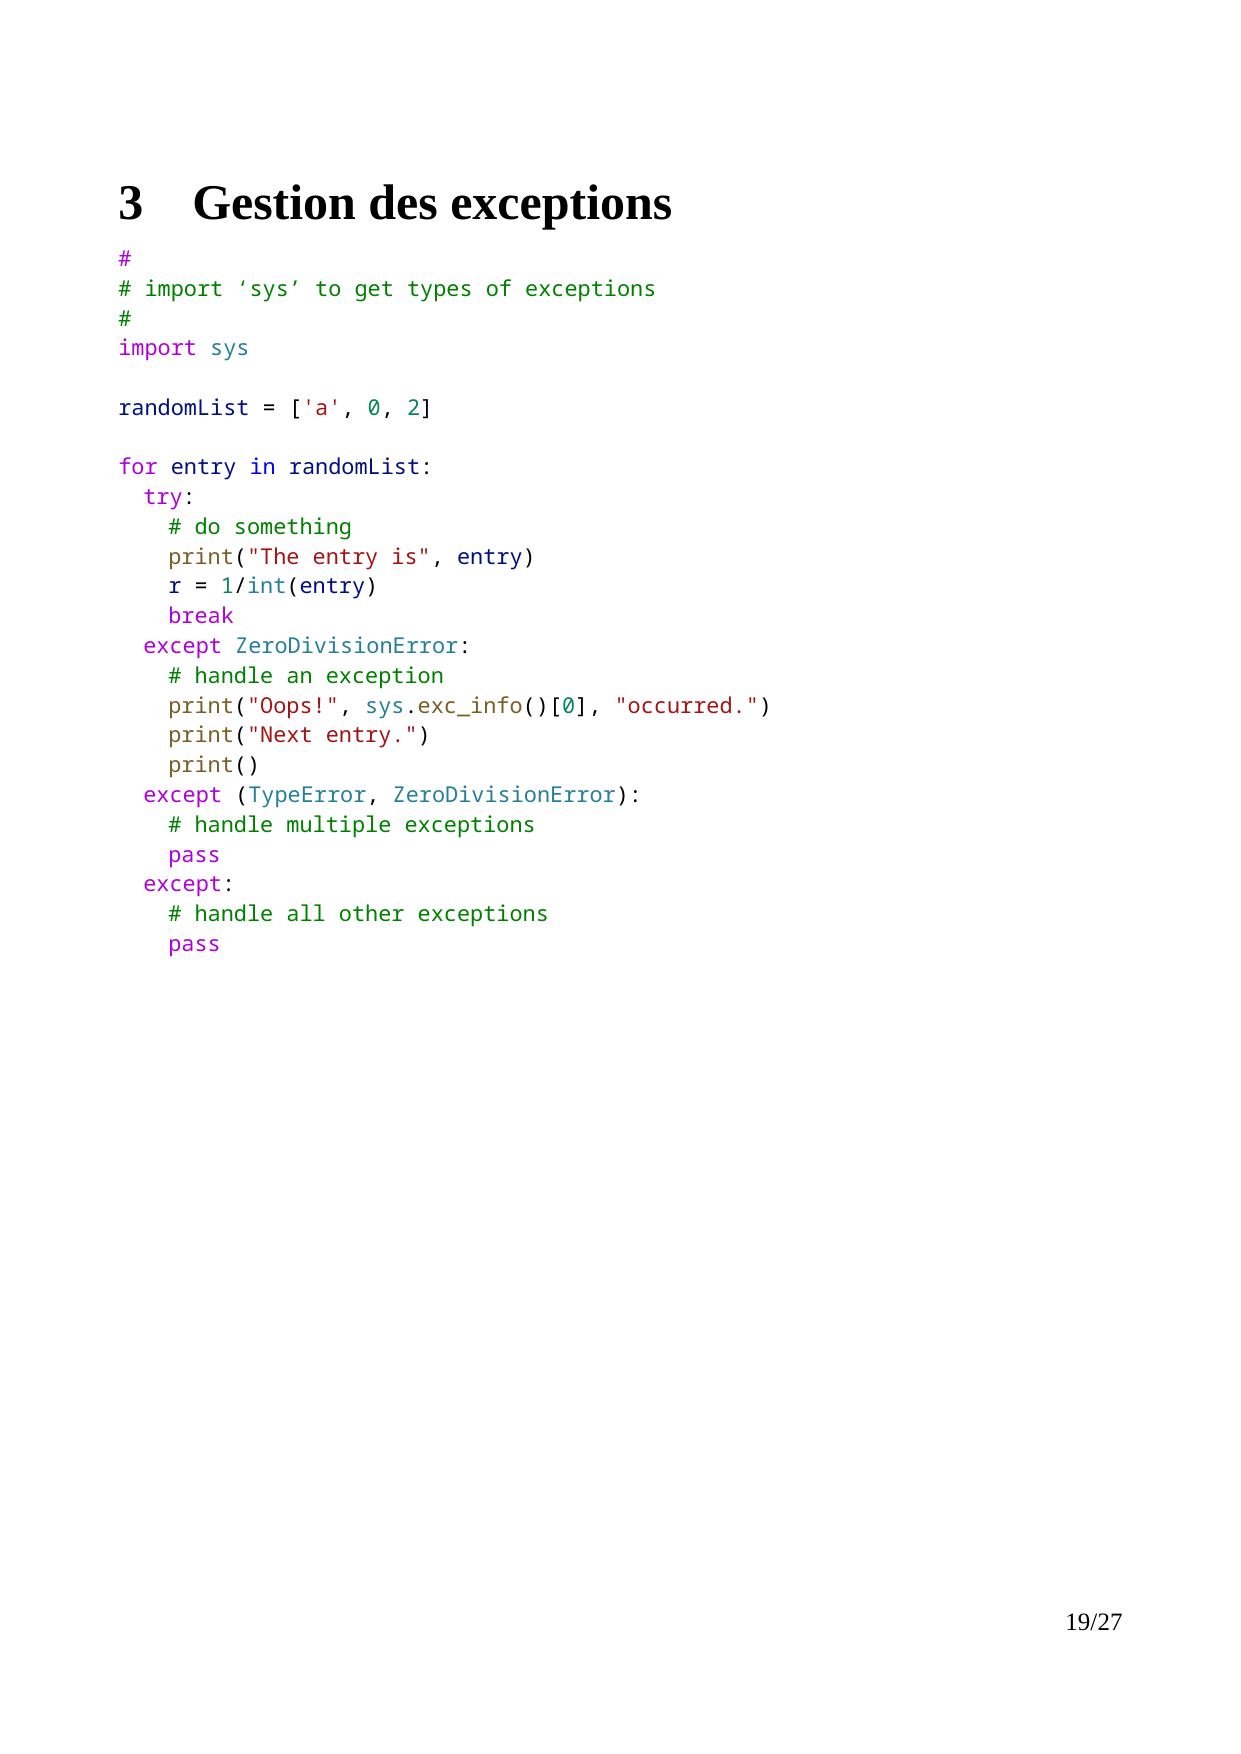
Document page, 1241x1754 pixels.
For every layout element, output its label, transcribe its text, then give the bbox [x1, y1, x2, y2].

text pass [118, 838, 1122, 868]
text # handle an exception [118, 660, 1122, 689]
text except (TypeError, ZeroDivisionError): [118, 779, 1122, 809]
text import sys [118, 332, 1122, 362]
text except ZeroDivisionError: [118, 630, 1122, 660]
text # do something [118, 511, 1122, 541]
subtitle Gestion des exceptions [118, 173, 1122, 230]
text except: [118, 868, 1122, 898]
text # handle multiple exceptions [118, 809, 1122, 838]
text try: [118, 481, 1122, 511]
text print("The entry is", entry) [118, 541, 1122, 570]
text r = 1/int(entry) [118, 570, 1122, 600]
text print("Next entry.") [118, 719, 1122, 749]
text for entry in randomList: [118, 451, 1122, 481]
text print("Oops!", sys.exc_info()[0], "occurred.") [118, 689, 1122, 719]
text # [118, 302, 1122, 332]
text print() [118, 749, 1122, 779]
text # [118, 243, 1122, 273]
text # import ‘sys’ to get types of exceptions [118, 273, 1122, 302]
text randomList = ['a', 0, 2] [118, 392, 1122, 422]
text break [118, 600, 1122, 630]
text # handle all other exceptions [118, 898, 1122, 928]
text pass [118, 928, 1122, 958]
